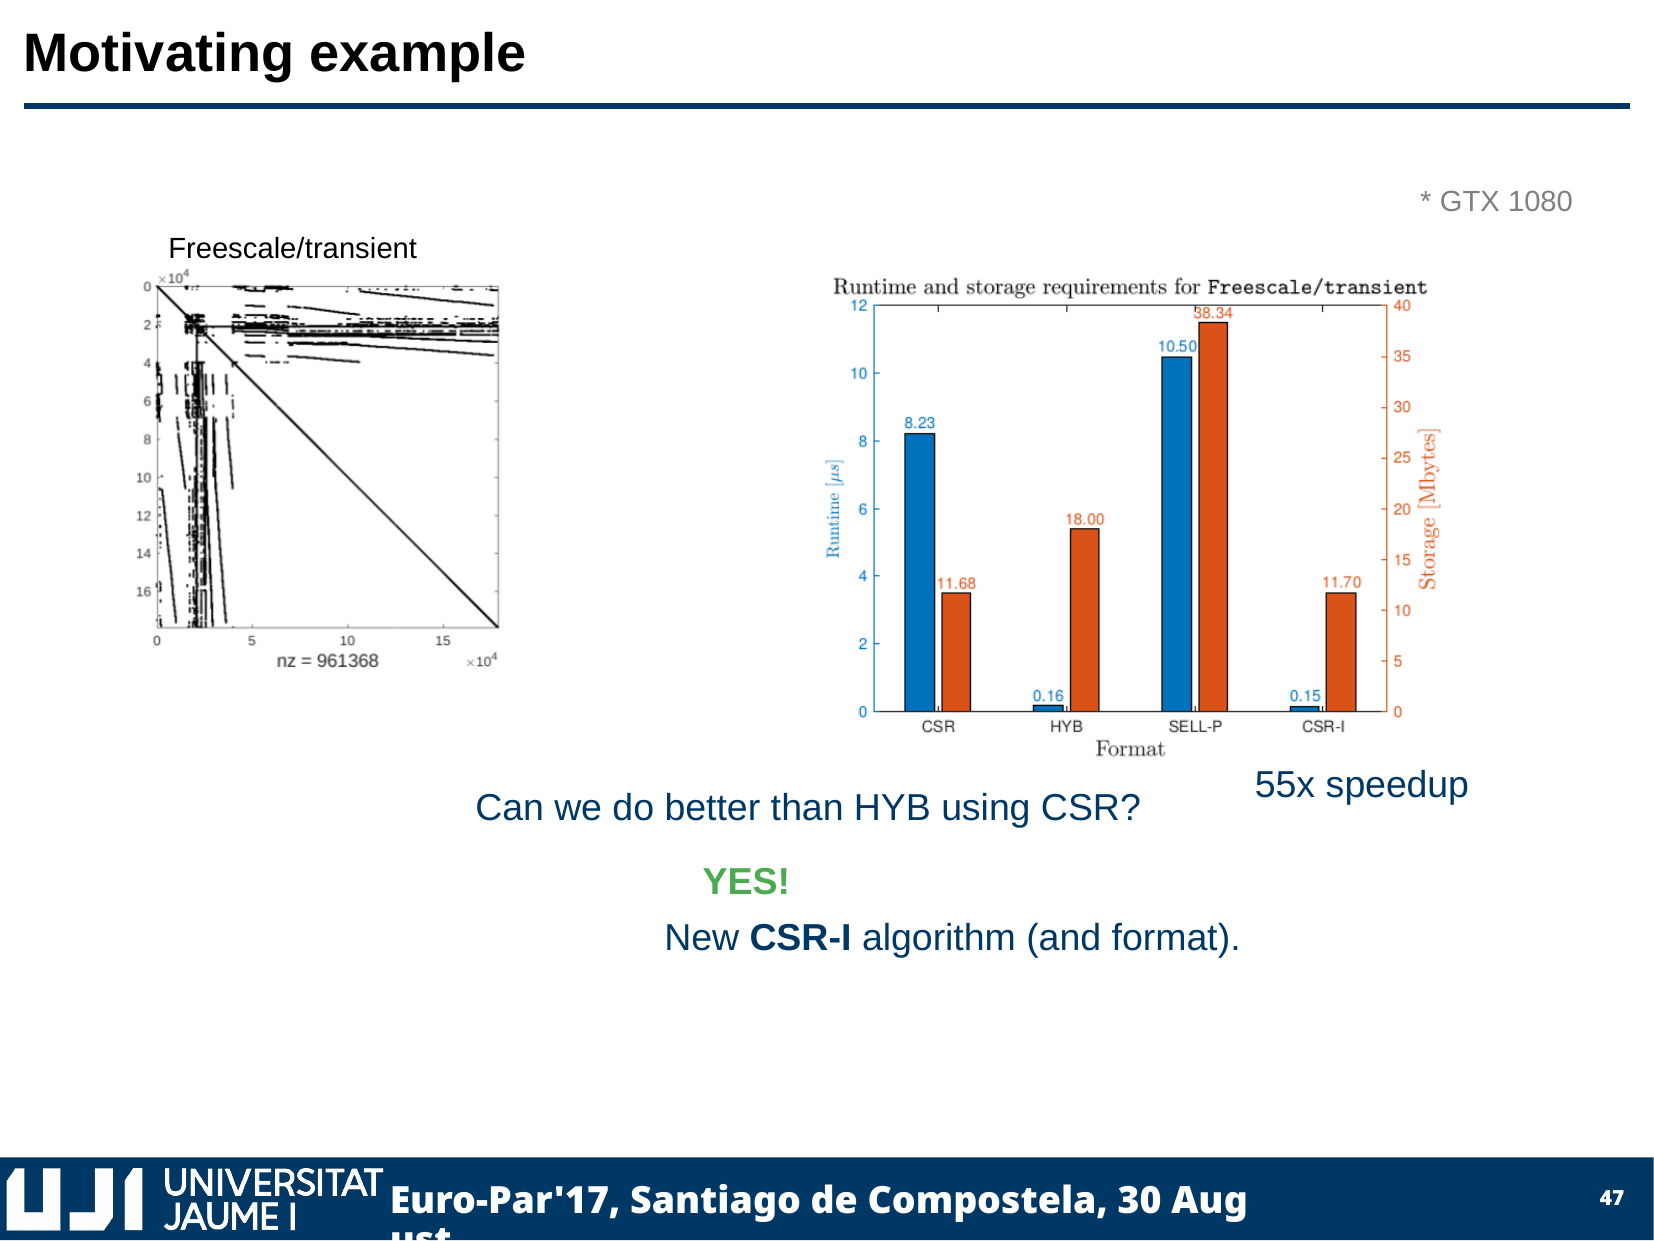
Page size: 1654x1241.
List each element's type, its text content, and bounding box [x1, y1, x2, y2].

text_box Can we do better than HYB using CSR? [460, 779, 1157, 837]
picture [106, 236, 556, 693]
text_box YES! [687, 853, 851, 909]
picture [0, 1158, 390, 1241]
text_box * GTX 1080 [1405, 177, 1589, 225]
text_box New CSR-I algorithm (and format). [649, 909, 1256, 967]
text_box Freescale/transient [153, 224, 502, 273]
text_box 55x speedup [1240, 755, 1484, 813]
title Motivating example [23, 0, 1630, 107]
picture [818, 259, 1453, 779]
